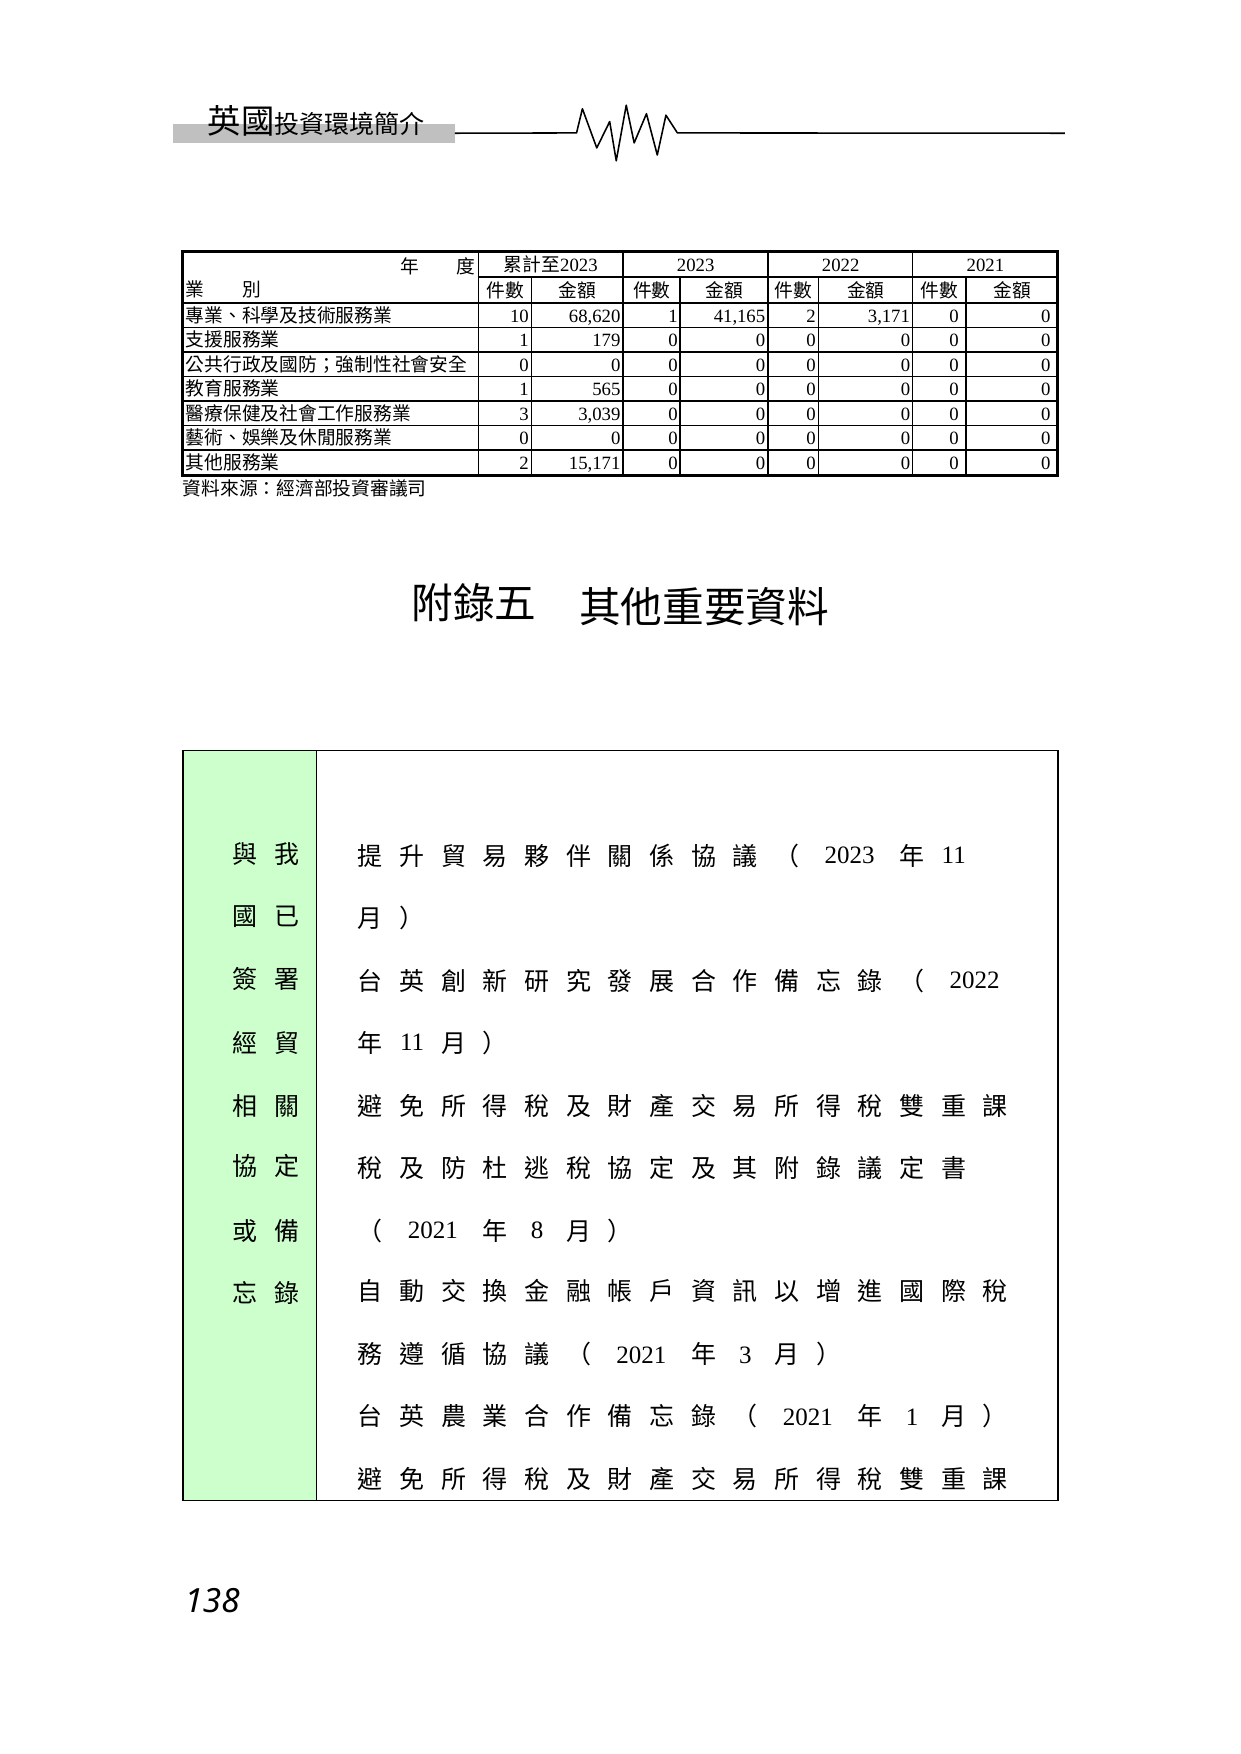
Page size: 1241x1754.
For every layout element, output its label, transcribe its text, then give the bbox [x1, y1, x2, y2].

table_cell 0 [819, 426, 912, 449]
table_cell 0 [624, 377, 679, 400]
table_cell 0 [819, 353, 912, 376]
table_cell 0 [479, 353, 531, 376]
table_cell 件數 [479, 278, 531, 302]
table_cell 其他服務業 [184, 451, 478, 474]
table_cell 10 [479, 304, 531, 327]
table_cell 41,165 [681, 304, 767, 327]
table_cell 藝術、娛樂及休閒服務業 [184, 426, 478, 449]
table_cell 0 [769, 426, 818, 449]
text 附錄五 其他重要資料 [183, 563, 1058, 625]
table_cell 2 [479, 451, 531, 474]
table_cell 0 [967, 451, 1056, 474]
table_cell 件數 [913, 278, 965, 302]
table_cell 0 [967, 402, 1056, 425]
table_cell 15,171 [532, 451, 622, 474]
table_cell 0 [967, 377, 1056, 400]
table_cell 教育服務業 [184, 377, 478, 400]
table_cell 0 [967, 328, 1056, 351]
table_cell 0 [681, 328, 767, 351]
table_cell 0 [819, 377, 912, 400]
table_cell 3 [479, 402, 531, 425]
table_cell 0 [769, 328, 818, 351]
table_cell 0 [769, 377, 818, 400]
table_cell 0 [681, 377, 767, 400]
table_cell 0 [769, 451, 818, 474]
table_cell 醫療保健及社會工作服務業 [184, 402, 478, 425]
table_cell 0 [913, 426, 965, 449]
table_cell 0 [769, 353, 818, 376]
table_cell 0 [624, 328, 679, 351]
table_cell 件數 [769, 278, 818, 302]
table_cell 0 [624, 426, 679, 449]
table_cell 0 [479, 426, 531, 449]
table_cell 0 [681, 451, 767, 474]
table_cell 1 [479, 328, 531, 351]
table_header 累計至2023 [479, 253, 622, 276]
table_cell 0 [913, 304, 965, 327]
table_cell 0 [624, 353, 679, 376]
table_cell 金額 [532, 278, 622, 302]
table_cell 0 [624, 402, 679, 425]
table_cell 0 [681, 353, 767, 376]
table_cell 68,620 [532, 304, 622, 327]
table_cell 1 [479, 377, 531, 400]
table_cell 0 [967, 353, 1056, 376]
table_header 年 度 業 別 [184, 253, 478, 302]
text 資料來源：經濟部投資審議司 [183, 477, 1058, 500]
table_cell 專業、科學及技術服務業 [184, 304, 478, 327]
table_header 2022 [769, 253, 912, 276]
table_cell 0 [769, 402, 818, 425]
table_cell 0 [819, 328, 912, 351]
table_cell 金額 [967, 278, 1056, 302]
table_cell 565 [532, 377, 622, 400]
table_cell 0 [819, 451, 912, 474]
table_cell 179 [532, 328, 622, 351]
table_cell 0 [681, 426, 767, 449]
table_header 與我國已簽署經貿相關協定或備忘錄 [184, 751, 316, 1500]
table_cell 1 [624, 304, 679, 327]
table_cell 0 [913, 451, 965, 474]
table_cell 0 [532, 426, 622, 449]
table_cell 0 [913, 328, 965, 351]
table_cell 0 [967, 304, 1056, 327]
table_cell 金額 [819, 278, 912, 302]
table_header 2021 [913, 253, 1056, 276]
table_cell 0 [532, 353, 622, 376]
table_header 2023 [624, 253, 767, 276]
table_cell 件數 [624, 278, 679, 302]
table_cell 公共行政及國防；強制性社會安全 [184, 353, 478, 376]
table_header 提升貿易夥伴關係協議（2023年11月） 台英創新研究發展合作備忘錄（2022年11月） 避免所得稅及財產交易所得稅雙重課稅及防杜逃稅協定及其附錄議定書（2021年8月） 自動交換金融帳戶資訊以增進國際稅務遵循協議（2021年3月） 台英農業合作備忘錄（2021年1月） 避免所得稅及財產交易所得稅雙重課 [317, 751, 1057, 1500]
table_cell 金額 [681, 278, 767, 302]
table_cell 0 [624, 451, 679, 474]
table_cell 支援服務業 [184, 328, 478, 351]
table_cell 3,039 [532, 402, 622, 425]
table_cell 0 [681, 402, 767, 425]
table_cell 0 [819, 402, 912, 425]
table_cell 0 [967, 426, 1056, 449]
table_cell 3,171 [819, 304, 912, 327]
table_cell 0 [913, 353, 965, 376]
table_cell 0 [913, 402, 965, 425]
table_cell 2 [769, 304, 818, 327]
table_cell 0 [913, 377, 965, 400]
